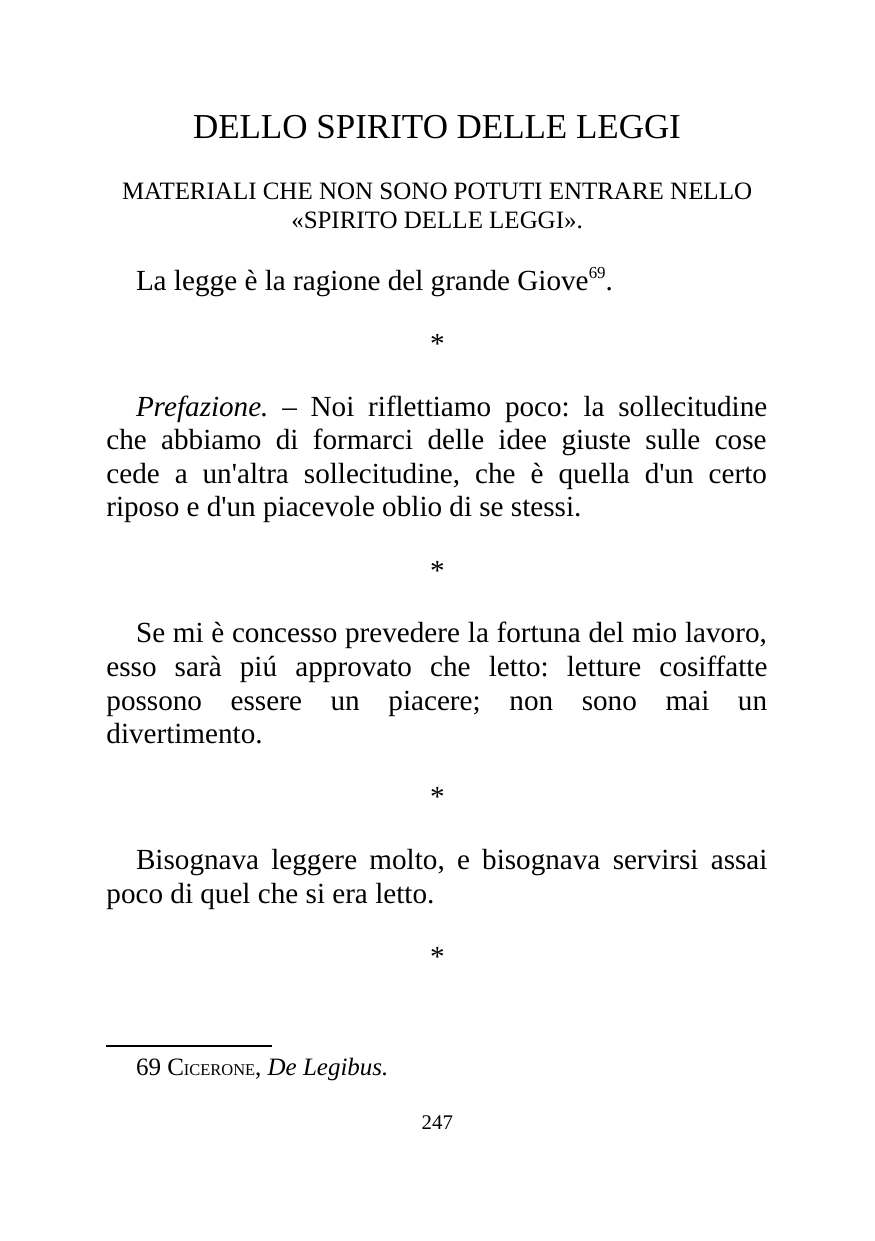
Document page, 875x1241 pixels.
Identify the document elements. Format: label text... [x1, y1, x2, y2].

text Bisognava leggere molto, e bisognava servirsi assai poco di quel che si era letto. [106, 842, 768, 909]
text * [106, 553, 768, 586]
text La legge è la ragione del grande Giove. [106, 263, 768, 296]
text * [106, 939, 768, 972]
text MATERIALI CHE NON SONO POTUTI ENTRARE NELLO «SPIRITO DELLE LEGGI». [106, 176, 768, 233]
text * [106, 779, 768, 813]
subtitle DELLO SPIRITO DELLE LEGGI [106, 106, 768, 146]
text Prefazione. – Noi riflettiamo poco: la sollecitudine che abbiamo di formarci delle idee giuste sulle cose cede a un'altra sollecitudine, che è quella d'un certo riposo e d'un piacevole oblio di se stessi. [106, 389, 768, 523]
text * [106, 326, 768, 359]
text Cicerone, De Legibus. [106, 1052, 768, 1080]
text Se mi è concesso prevedere la fortuna del mio lavoro, esso sarà piú approvato che letto: letture cosiffatte possono essere un piacere; non sono mai un divertimento. [106, 616, 768, 750]
